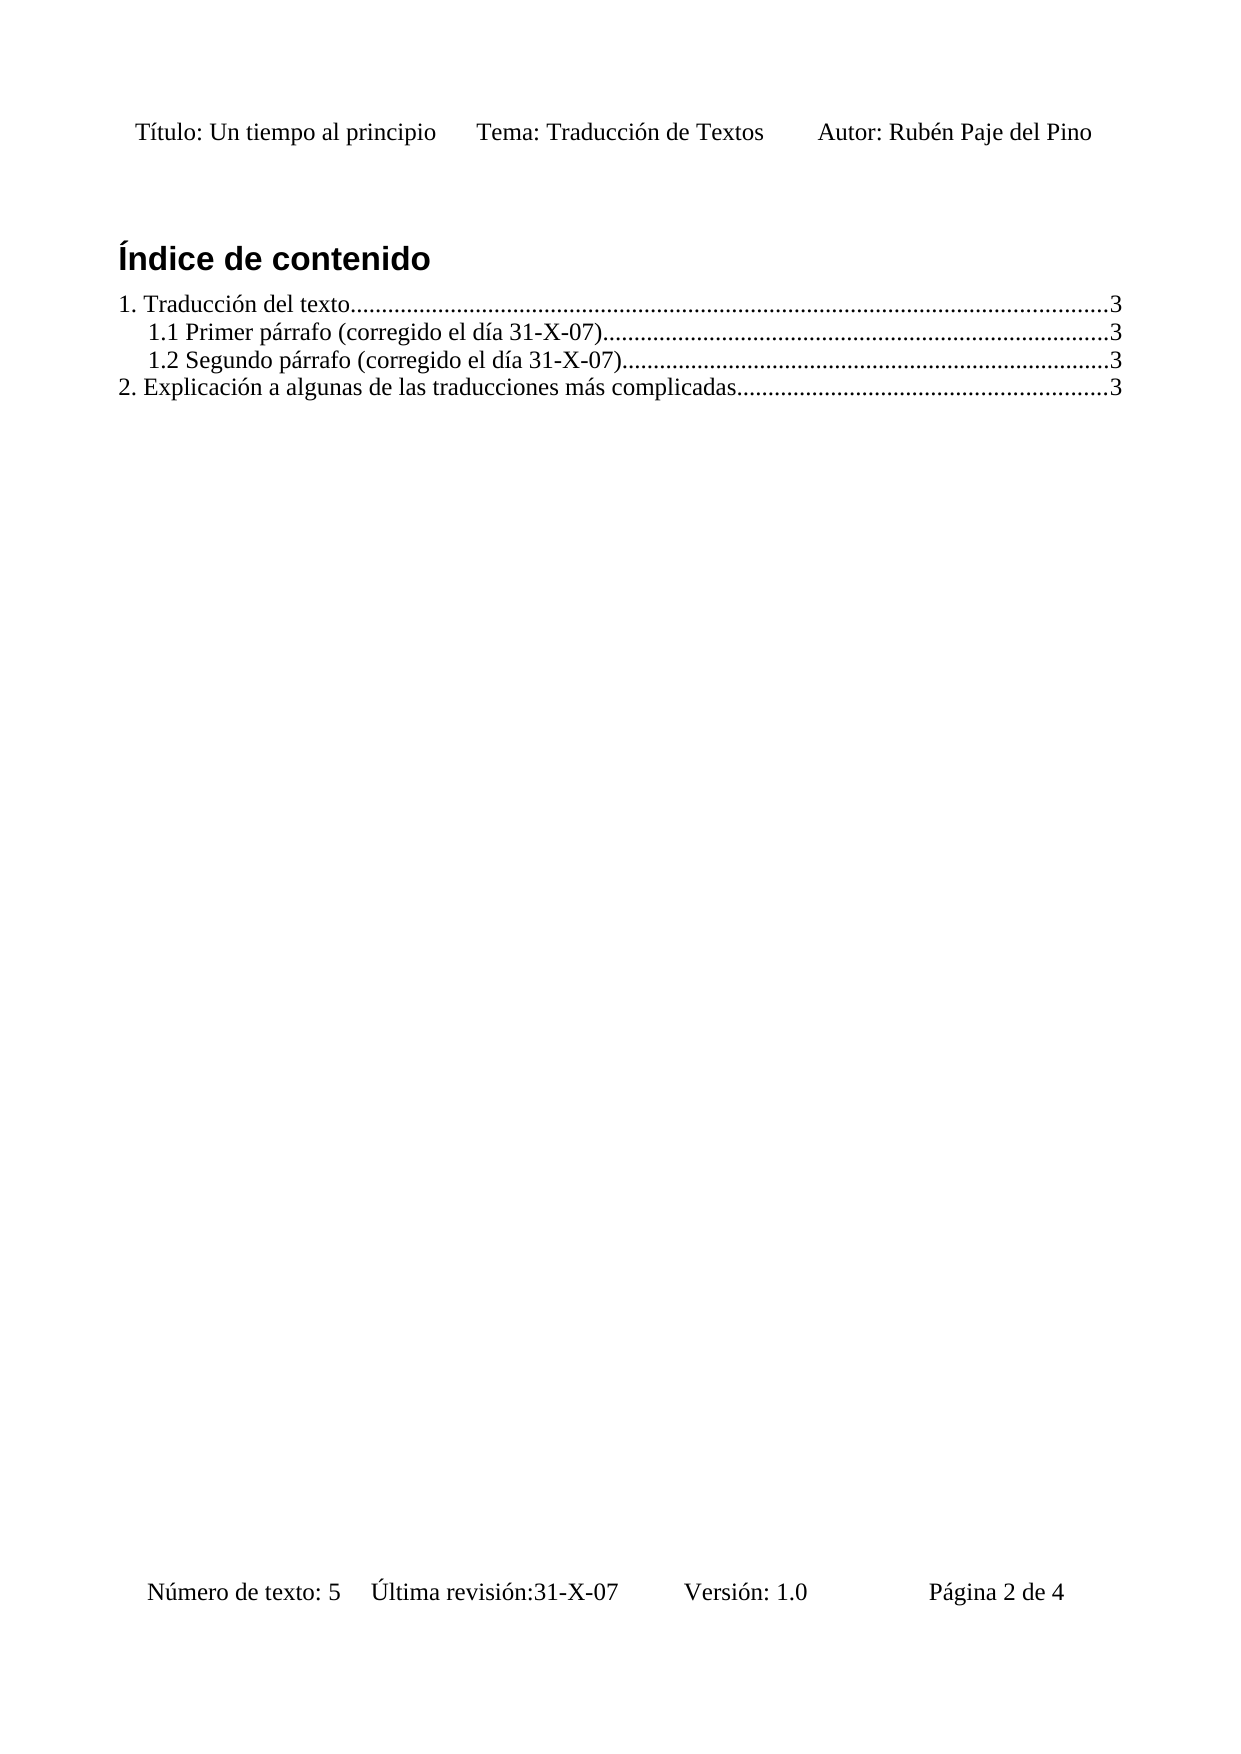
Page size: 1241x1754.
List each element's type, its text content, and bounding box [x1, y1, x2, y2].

text 1. Traducción del texto 3 [118, 290, 1122, 318]
text 1.1 Primer párrafo (corregido el día 31-X-07) 3 [148, 318, 1122, 346]
subtitle Índice de contenido [118, 241, 1122, 278]
text 1.2 Segundo párrafo (corregido el día 31-X-07) 3 [148, 346, 1122, 373]
text 2. Explicación a algunas de las traducciones más complicadas 3 [118, 373, 1122, 401]
